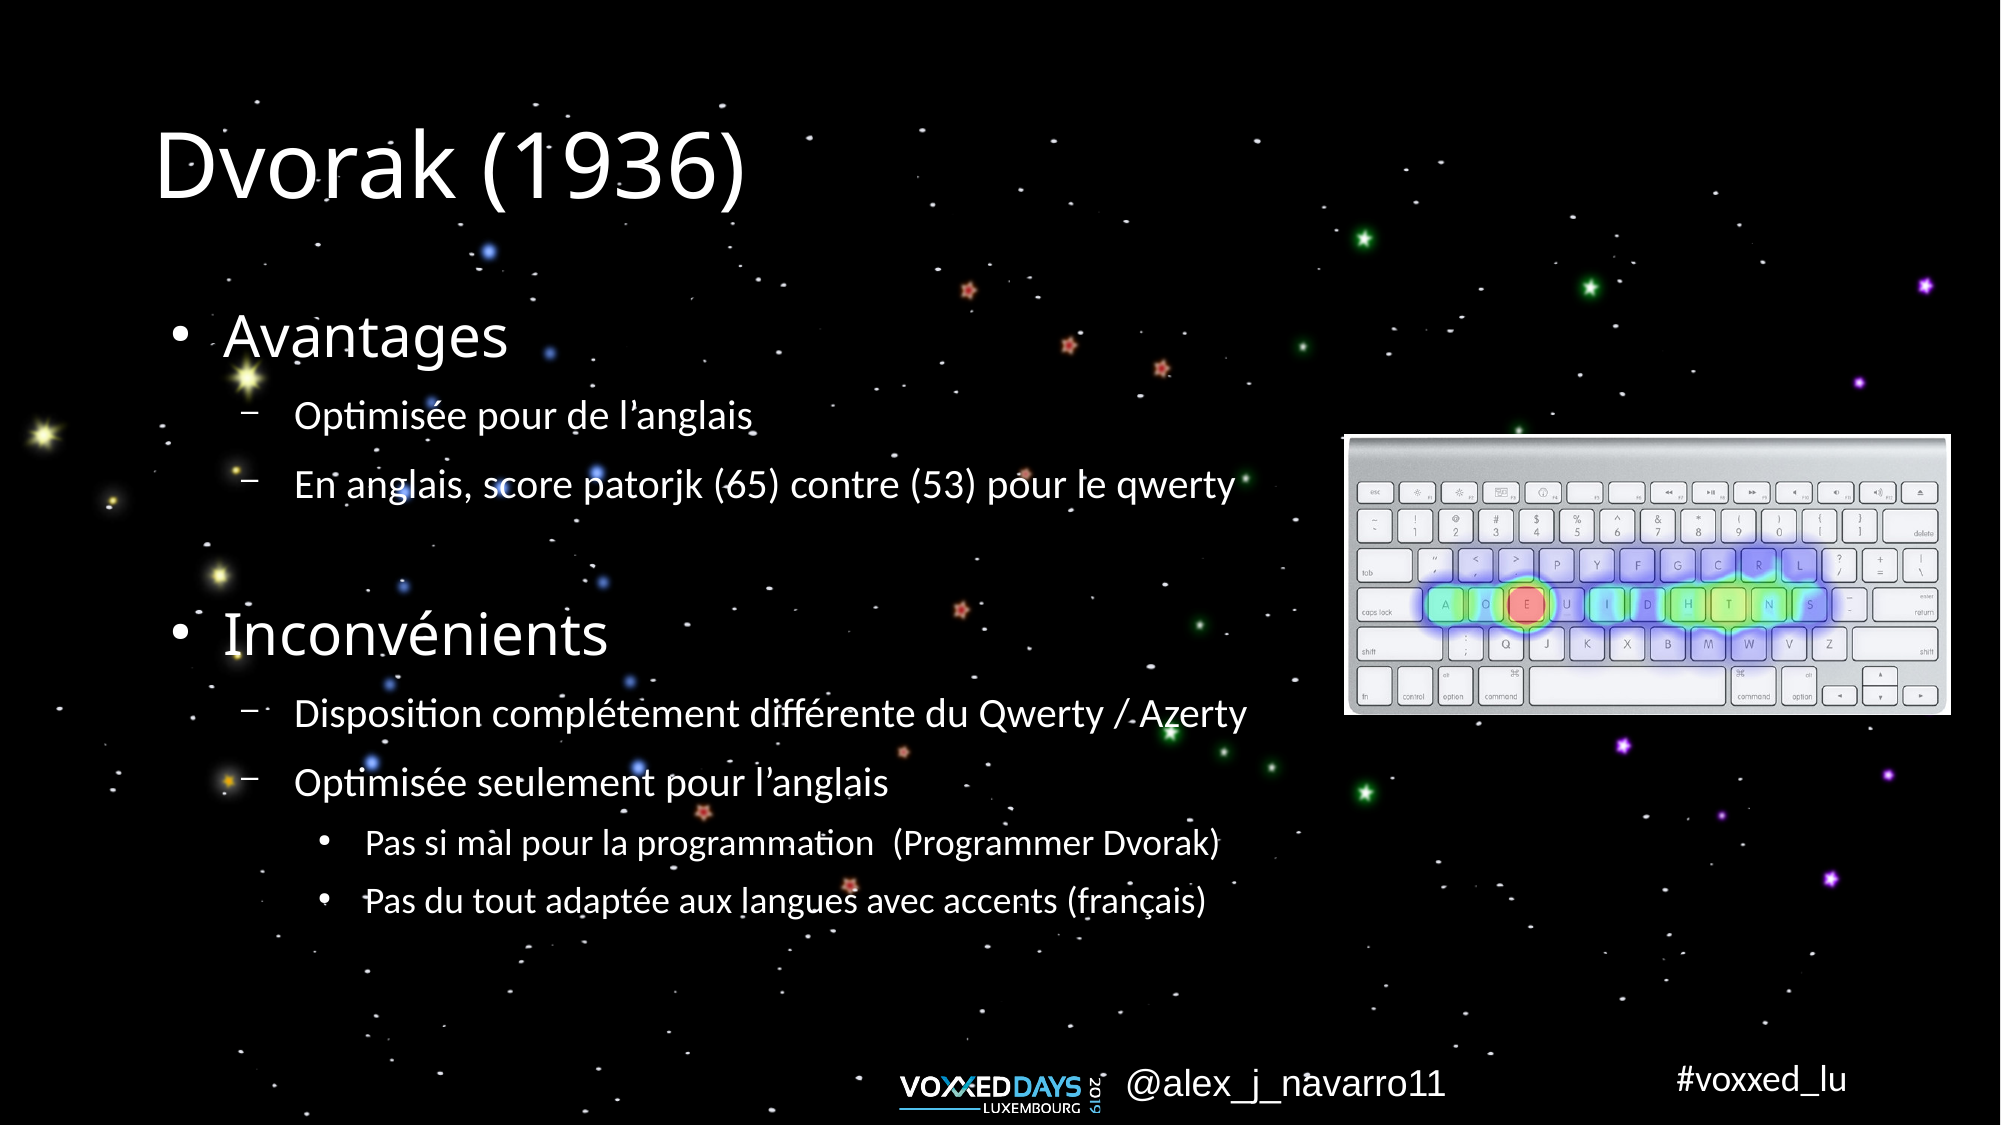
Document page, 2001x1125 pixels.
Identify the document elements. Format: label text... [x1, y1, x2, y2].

list Avantages Optimisée pour de l’anglais En anglais, score patorjk (65) contre (53) pour le qwerty Inconvénients Disposition complétement différente du Qwerty / Azerty Optimisée seulement pour l’anglais Pas si mal pour la programmation (Programmer Dvorak) Pas du tout adaptée aux langues avec accents (français) [137, 299, 1863, 1014]
text_box @alex_j_navarro<number> [1110, 1054, 1739, 1125]
title Dvorak (1936) [137, 59, 1863, 278]
picture [0, 0, 2001, 1125]
